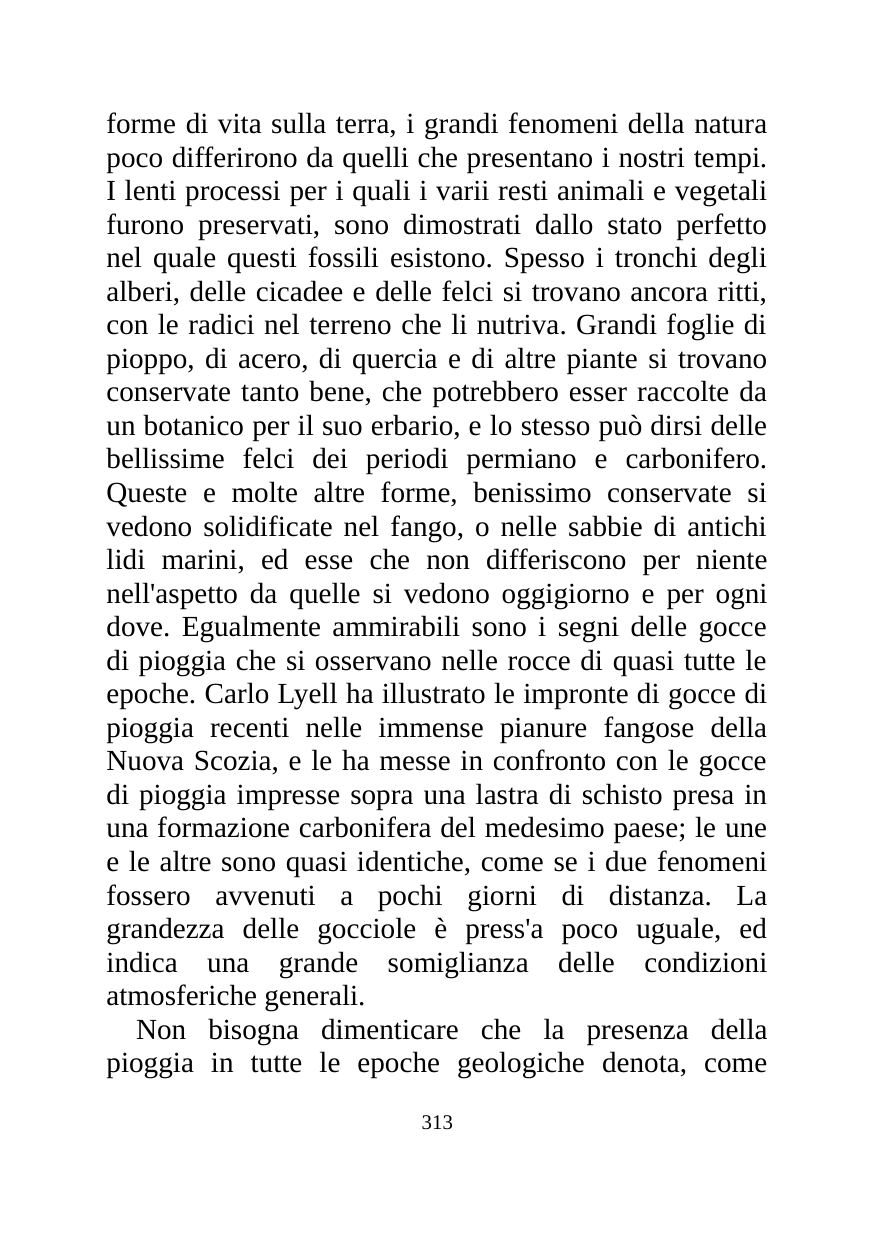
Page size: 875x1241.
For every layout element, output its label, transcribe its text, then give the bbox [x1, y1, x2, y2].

text Non bisogna dimenticare che la presenza della pioggia in tutte le epoche geologiche denota, come [106, 1012, 768, 1079]
text forme di vita sulla terra, i grandi fenomeni della natura poco differirono da quelli che presentano i nostri tempi. I lenti processi per i quali i varii resti animali e vegetali furono preservati, sono dimostrati dallo stato perfetto nel quale questi fossili esistono. Spesso i tronchi degli alberi, delle cicadee e delle felci si trovano ancora ritti, con le radici nel terreno che li nutriva. Grandi foglie di pioppo, di acero, di quercia e di altre piante si trovano conservate tanto bene, che potrebbero esser raccolte da un botanico per il suo erbario, e lo stesso può dirsi delle bellissime felci dei periodi permiano e carbonifero. Queste e molte altre forme, benissimo conservate si vedono solidificate nel fango, o nelle sabbie di antichi lidi marini, ed esse che non differiscono per niente nell'aspetto da quelle si vedono oggigiorno e per ogni dove. Egualmente ammirabili sono i segni delle gocce di pioggia che si osservano nelle rocce di quasi tutte le epoche. Carlo Lyell ha illustrato le impronte di gocce di pioggia recenti nelle immense pianure fangose della Nuova Scozia, e le ha messe in confronto con le gocce di pioggia impresse sopra una lastra di schisto presa in una formazione carbonifera del medesimo paese; le une e le altre sono quasi identiche, come se i due fenomeni fossero avvenuti a pochi giorni di distanza. La grandezza delle gocciole è press'a poco uguale, ed indica una grande somiglianza delle condizioni atmosferiche generali. [106, 106, 768, 1012]
